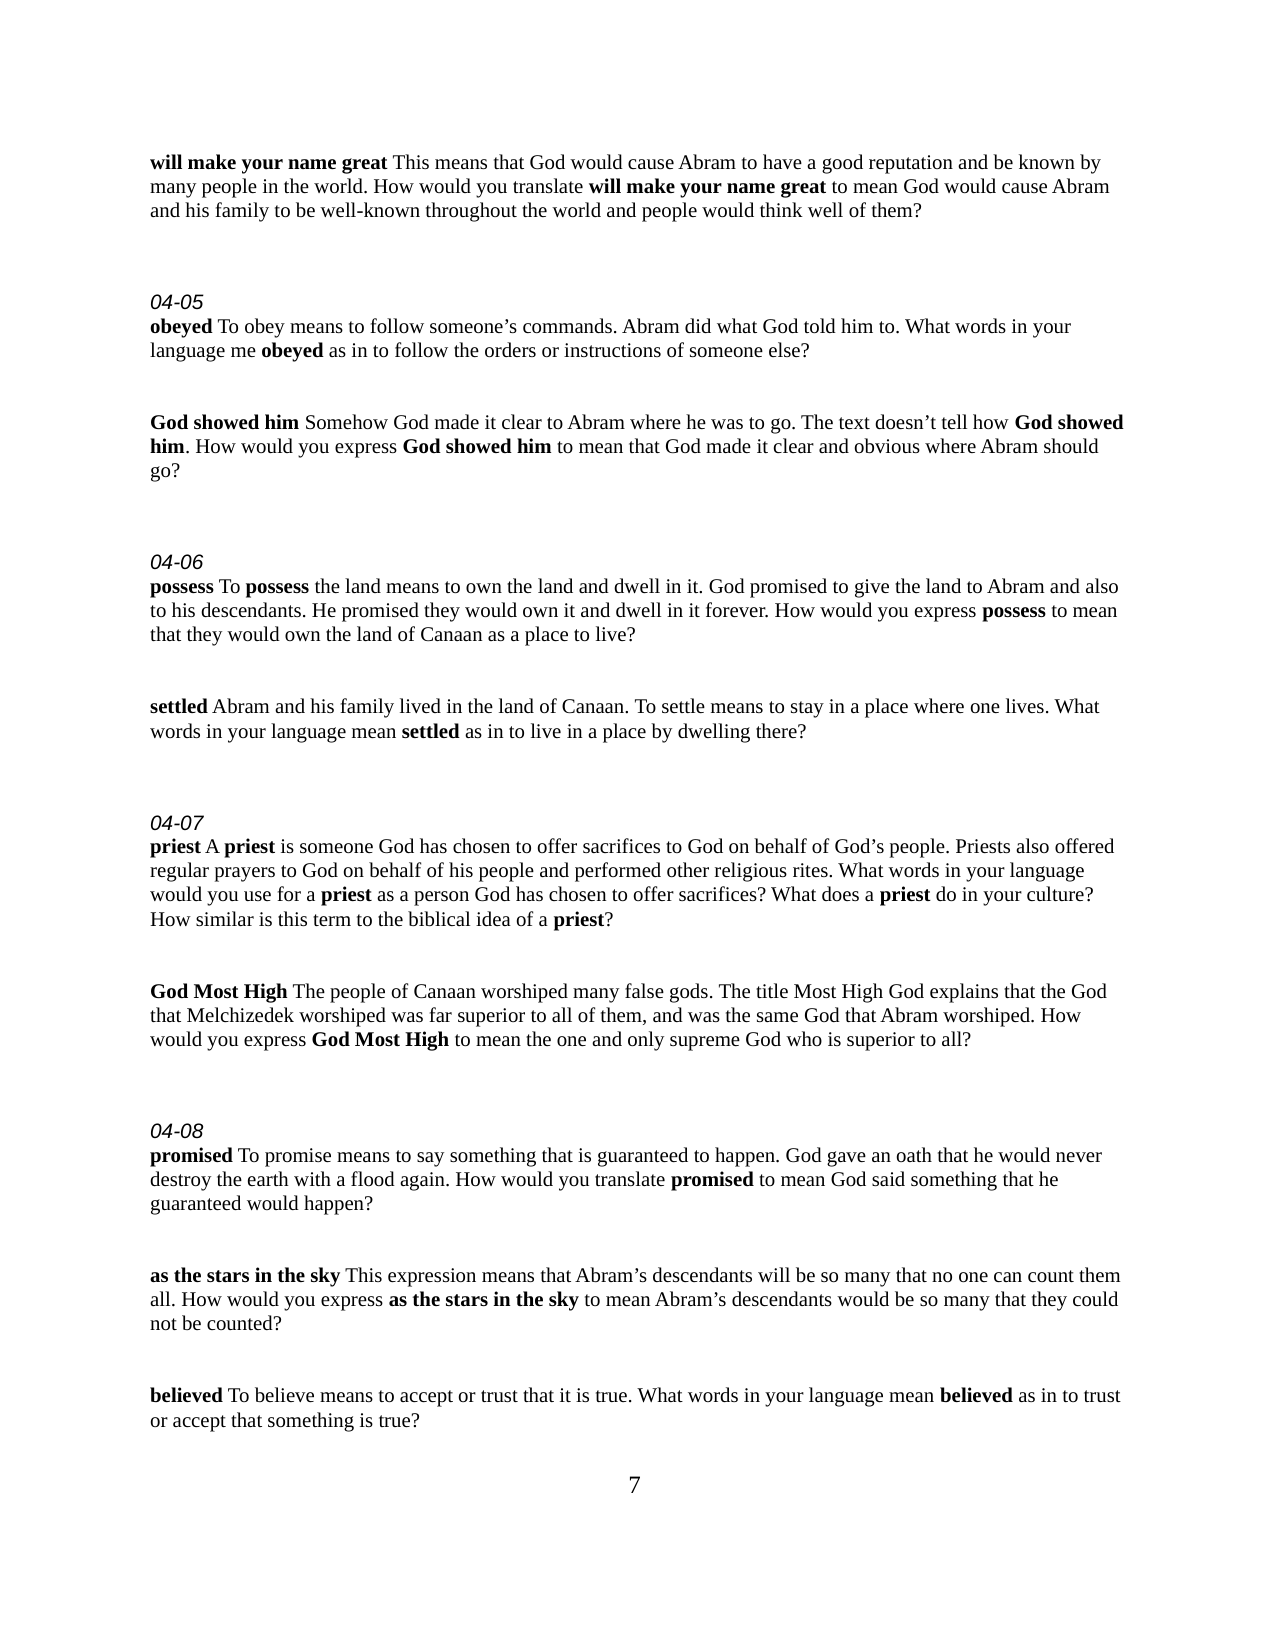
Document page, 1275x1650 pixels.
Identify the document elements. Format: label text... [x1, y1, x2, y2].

text as the stars in the sky This expression means that Abram’s descendants will be so many that no one can count them all. How would you express as the stars in the sky to mean Abram’s descendants would be so many that they could not be counted? [150, 1263, 1125, 1335]
subtitle 04-05 [150, 290, 1125, 314]
text priest A priest is someone God has chosen to offer sacrifices to God on behalf of God’s people. Priests also offered regular prayers to God on behalf of his people and performed other religious rites. What words in your language would you use for a priest as a person God has chosen to offer sacrifices? What does a priest do in your culture? How similar is this term to the biblical idea of a priest? [150, 834, 1125, 931]
text promised To promise means to say something that is guaranteed to happen. God gave an oath that he would never destroy the earth with a flood again. How would you translate promised to mean God said something that he guaranteed would happen? [150, 1143, 1125, 1215]
text possess To possess the land means to own the land and dwell in it. God promised to give the land to Abram and also to his descendants. He promised they would own it and dwell in it forever. How would you express possess to mean that they would own the land of Canaan as a place to live? [150, 574, 1125, 646]
text God Most High The people of Canaan worshiped many false gods. The title Most High God explains that the God that Melchizedek worshiped was far superior to all of them, and was the same God that Abram worshiped. How would you express God Most High to mean the one and only supreme God who is superior to all? [150, 979, 1125, 1051]
text believed To believe means to accept or trust that it is true. What words in your language mean believed as in to trust or accept that something is true? [150, 1383, 1125, 1432]
text obeyed To obey means to follow someone’s commands. Abram did what God told him to. What words in your language me obeyed as in to follow the orders or instructions of someone else? [150, 314, 1125, 362]
text settled Abram and his family lived in the land of Canaan. To settle means to stay in a place where one lives. What words in your language mean settled as in to live in a place by dwelling there? [150, 694, 1125, 743]
subtitle 04-06 [150, 550, 1125, 574]
subtitle 04-08 [150, 1119, 1125, 1143]
subtitle 04-07 [150, 810, 1125, 834]
text God showed him Somehow God made it clear to Abram where he was to go. The text doesn’t tell how God showed him. How would you express God showed him to mean that God made it clear and obvious where Abram should go? [150, 410, 1125, 482]
text will make your name great This means that God would cause Abram to have a good reputation and be known by many people in the world. How would you translate will make your name great to mean God would cause Abram and his family to be well-known throughout the world and people would think well of them? [150, 150, 1125, 222]
